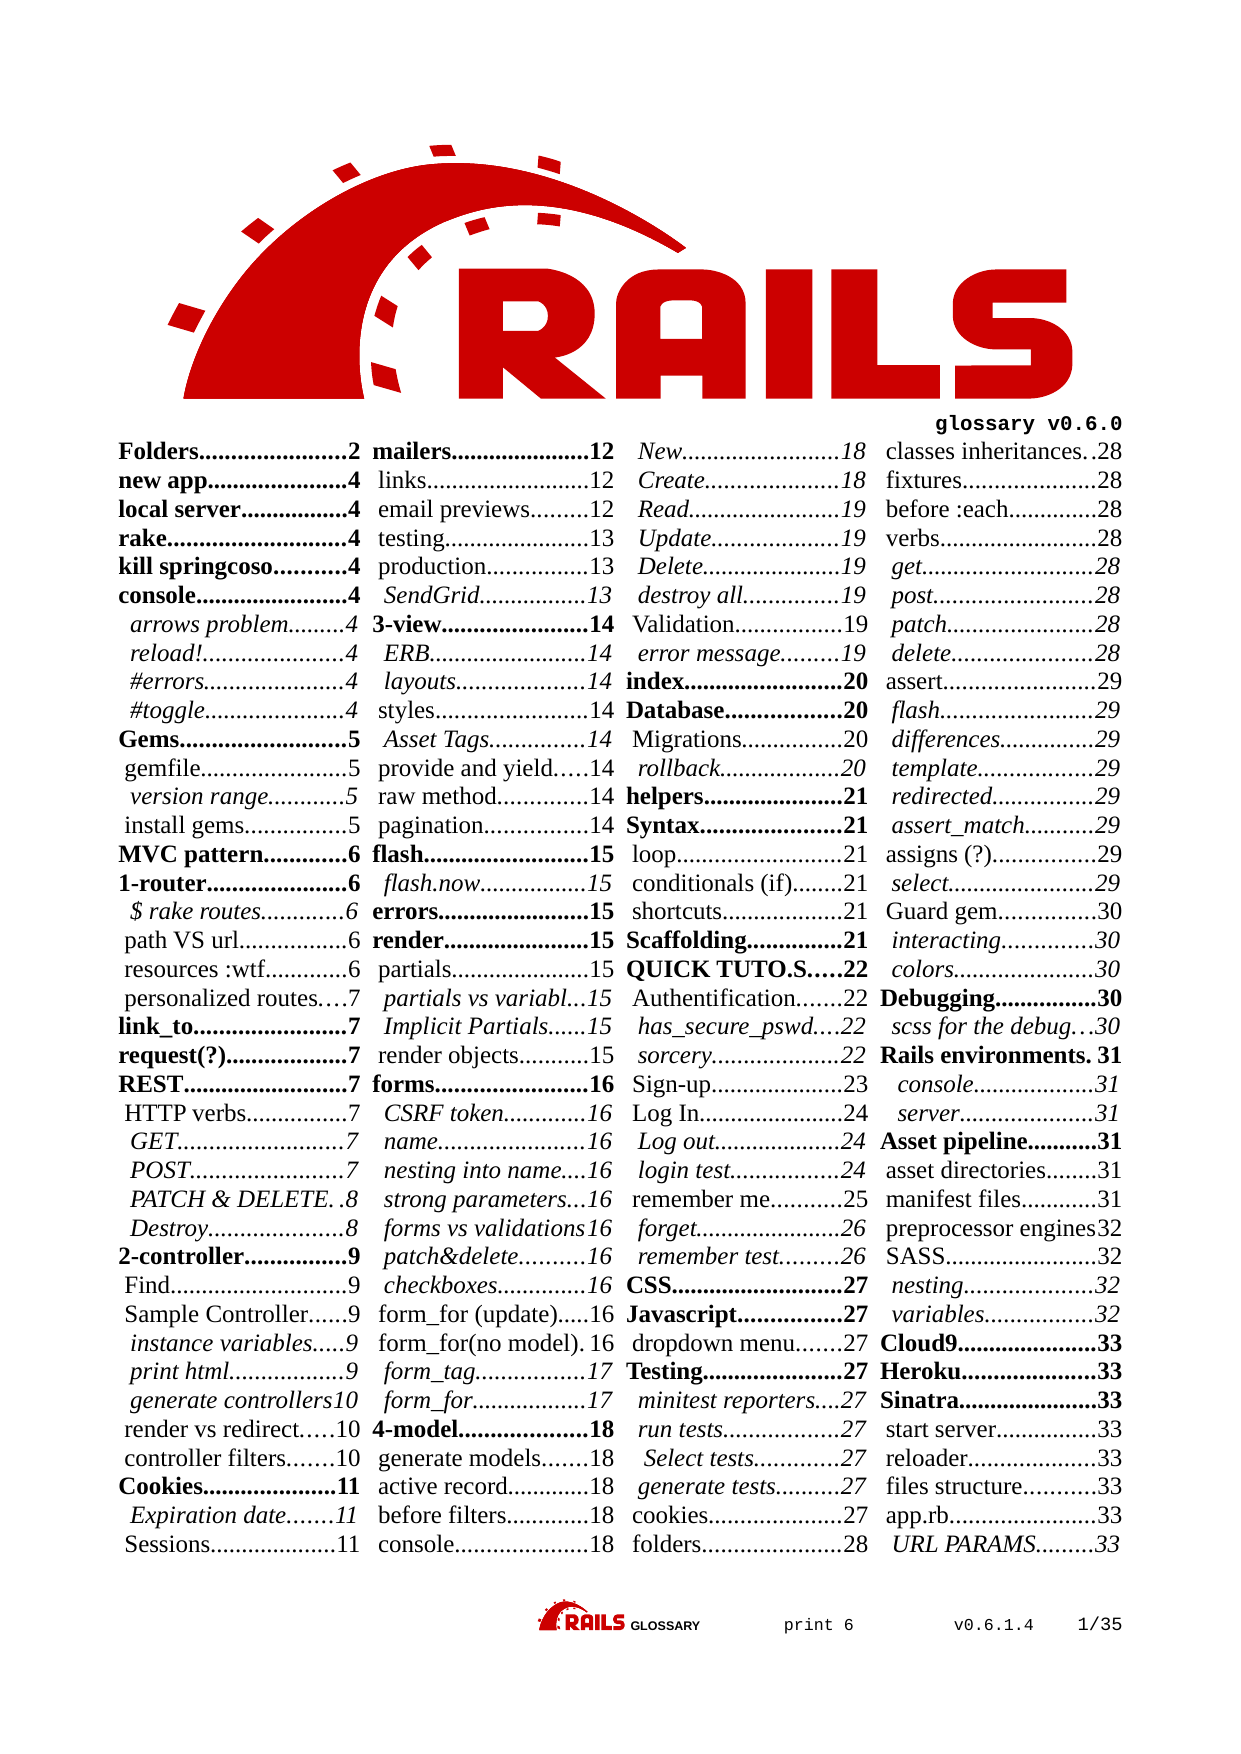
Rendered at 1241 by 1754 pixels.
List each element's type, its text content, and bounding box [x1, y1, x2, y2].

text Debugging 30 [880, 983, 1122, 1011]
text has_secure_pswd 22 [638, 1011, 868, 1040]
text print html 9 [130, 1356, 360, 1385]
text 2-controller 9 [118, 1241, 360, 1270]
text reloader 33 [886, 1443, 1122, 1471]
text generate models 18 [378, 1443, 614, 1471]
text personalized routes 7 [124, 983, 360, 1011]
text gemfile 5 [124, 753, 360, 781]
text generate controllers 10 [130, 1385, 360, 1414]
text Cookies 11 [118, 1471, 360, 1500]
text Select tests 27 [643, 1443, 868, 1471]
text forms 16 [372, 1069, 614, 1098]
text select 29 [891, 868, 1122, 896]
text instance variables 9 [130, 1328, 360, 1356]
text partials 15 [378, 954, 614, 983]
text Authentification 22 [632, 983, 868, 1011]
text fixtures 28 [886, 465, 1122, 494]
text Rails environments 31 [880, 1040, 1122, 1069]
text get 28 [891, 551, 1122, 580]
text Implicit Partials 15 [384, 1011, 614, 1040]
text New 18 [638, 436, 868, 465]
text controller filters 10 [124, 1443, 360, 1471]
text Asset Tags 14 [384, 724, 614, 753]
text glossary v0.6.0 [118, 413, 1122, 436]
text post 28 [891, 580, 1122, 609]
text delete 28 [891, 638, 1122, 666]
text GET 7 [130, 1126, 360, 1155]
text preprocessor engines 32 [886, 1213, 1122, 1241]
text flash 29 [891, 695, 1122, 724]
text Log In 24 [632, 1098, 868, 1126]
text Migrations 20 [632, 724, 868, 753]
text patch 28 [891, 609, 1122, 638]
text minitest reporters 27 [638, 1385, 868, 1414]
text arrows problem 4 [130, 609, 360, 638]
text form_tag 17 [384, 1356, 614, 1385]
text Log out 24 [638, 1126, 868, 1155]
text Delete 19 [638, 551, 868, 580]
text resources :wtf 6 [124, 954, 360, 983]
text QUICK TUTO.S 22 [626, 954, 868, 983]
text files structure 33 [886, 1471, 1122, 1500]
text reload! 4 [130, 638, 360, 666]
text folders 28 [632, 1529, 868, 1558]
text forms vs validations 16 [384, 1213, 614, 1241]
text loop 21 [632, 839, 868, 868]
text Sessions 11 [124, 1529, 360, 1558]
text Testing 27 [626, 1356, 868, 1385]
text strong parameters 16 [384, 1184, 614, 1213]
text production 13 [378, 551, 614, 580]
text local server 4 [118, 494, 360, 523]
text render objects 15 [378, 1040, 614, 1069]
text rake 4 [118, 523, 360, 551]
text login test 24 [638, 1155, 868, 1184]
text Scaffolding 21 [626, 925, 868, 954]
text mailers 12 [372, 436, 614, 465]
text console 4 [118, 580, 360, 609]
text dropdown menu 27 [632, 1328, 868, 1356]
text new app 4 [118, 465, 360, 494]
text checkboxes 16 [384, 1270, 614, 1299]
text email previews 12 [378, 494, 614, 523]
text URL PARAMS 33 [891, 1529, 1122, 1558]
text generate tests 27 [638, 1471, 868, 1500]
text flash.now 15 [384, 868, 614, 896]
text remember me 25 [632, 1184, 868, 1213]
text layouts 14 [384, 666, 614, 695]
text form_for 17 [384, 1385, 614, 1414]
text request(?) 7 [118, 1040, 360, 1069]
text Syntax 21 [626, 810, 868, 839]
text rollback 20 [638, 753, 868, 781]
text kill springcoso 4 [118, 551, 360, 580]
text POST 7 [130, 1155, 360, 1184]
text partials vs variabl 15 [384, 983, 614, 1011]
text Sinatra 33 [880, 1385, 1122, 1414]
text variables 32 [891, 1299, 1122, 1328]
text Heroku 33 [880, 1356, 1122, 1385]
text manifest files 31 [886, 1184, 1122, 1213]
text links 12 [378, 465, 614, 494]
text Guard gem 30 [886, 896, 1122, 925]
text install gems 5 [124, 810, 360, 839]
text render 15 [372, 925, 614, 954]
text CSS 27 [626, 1270, 868, 1299]
text 1-router 6 [118, 868, 360, 896]
text Asset pipeline 31 [880, 1126, 1122, 1155]
text Find 9 [124, 1270, 360, 1299]
text MVC pattern 6 [118, 839, 360, 868]
text name 16 [384, 1126, 614, 1155]
text scss for the debug 30 [891, 1011, 1122, 1040]
text template 29 [891, 753, 1122, 781]
text active record 18 [378, 1471, 614, 1500]
text shortcuts 21 [632, 896, 868, 925]
text forget 26 [638, 1213, 868, 1241]
text form_for (update) 16 [378, 1299, 614, 1328]
text nesting 32 [891, 1270, 1122, 1299]
text console 18 [378, 1529, 614, 1558]
text run tests 27 [638, 1414, 868, 1443]
text Cloud9 33 [880, 1328, 1122, 1356]
text SendGrid 13 [384, 580, 614, 609]
text pagination 14 [378, 810, 614, 839]
text destroy all 19 [638, 580, 868, 609]
text Database 20 [626, 695, 868, 724]
text Expiration date 11 [130, 1500, 360, 1529]
text asset directories 31 [886, 1155, 1122, 1184]
text testing 13 [378, 523, 614, 551]
text sorcery 22 [638, 1040, 868, 1069]
text server 31 [897, 1098, 1122, 1126]
text start server 33 [886, 1414, 1122, 1443]
text Sign-up 23 [632, 1069, 868, 1098]
text link_to 7 [118, 1011, 360, 1040]
text raw method 14 [378, 781, 614, 810]
text remember test 26 [638, 1241, 868, 1270]
text Create 18 [638, 465, 868, 494]
text Update 19 [638, 523, 868, 551]
text Gems 5 [118, 724, 360, 753]
text Sample Controller 9 [124, 1299, 360, 1328]
text Javascript 27 [626, 1299, 868, 1328]
text $ rake routes 6 [130, 896, 360, 925]
text SASS 32 [886, 1241, 1122, 1270]
text Folders 2 [118, 436, 360, 465]
text colors 30 [891, 954, 1122, 983]
text assert 29 [886, 666, 1122, 695]
text conditionals (if) 21 [632, 868, 868, 896]
text HTTP verbs 7 [124, 1098, 360, 1126]
text index 20 [626, 666, 868, 695]
text CSRF token 16 [384, 1098, 614, 1126]
text assigns (?) 29 [886, 839, 1122, 868]
text assert_match 29 [891, 810, 1122, 839]
text REST 7 [118, 1069, 360, 1098]
text interacting 30 [891, 925, 1122, 954]
text cookies 27 [632, 1500, 868, 1529]
text 4-model 18 [372, 1414, 614, 1443]
text styles 14 [378, 695, 614, 724]
text nesting into name 16 [384, 1155, 614, 1184]
text differences 29 [891, 724, 1122, 753]
text PATCH & DELETE 8 [130, 1184, 360, 1213]
text before :each 28 [886, 494, 1122, 523]
text Validation 19 [632, 609, 868, 638]
text error message 19 [638, 638, 868, 666]
text form_for(no model) 16 [378, 1328, 614, 1356]
text app.rb 33 [886, 1500, 1122, 1529]
text verbs 28 [886, 523, 1122, 551]
text redirected 29 [891, 781, 1122, 810]
text 3-view 14 [372, 609, 614, 638]
text #toggle 4 [130, 695, 360, 724]
text provide and yield 14 [378, 753, 614, 781]
text errors 15 [372, 896, 614, 925]
text helpers 21 [626, 781, 868, 810]
text render vs redirect 10 [124, 1414, 360, 1443]
text #errors 4 [130, 666, 360, 695]
text classes inheritances 28 [886, 436, 1122, 465]
text console 31 [897, 1069, 1122, 1098]
text flash 15 [372, 839, 614, 868]
text ERB 14 [384, 638, 614, 666]
text version range 5 [130, 781, 360, 810]
text patch&delete 16 [384, 1241, 614, 1270]
text before filters 18 [378, 1500, 614, 1529]
text Read 19 [638, 494, 868, 523]
text Destroy 8 [130, 1213, 360, 1241]
text path VS url 6 [124, 925, 360, 954]
